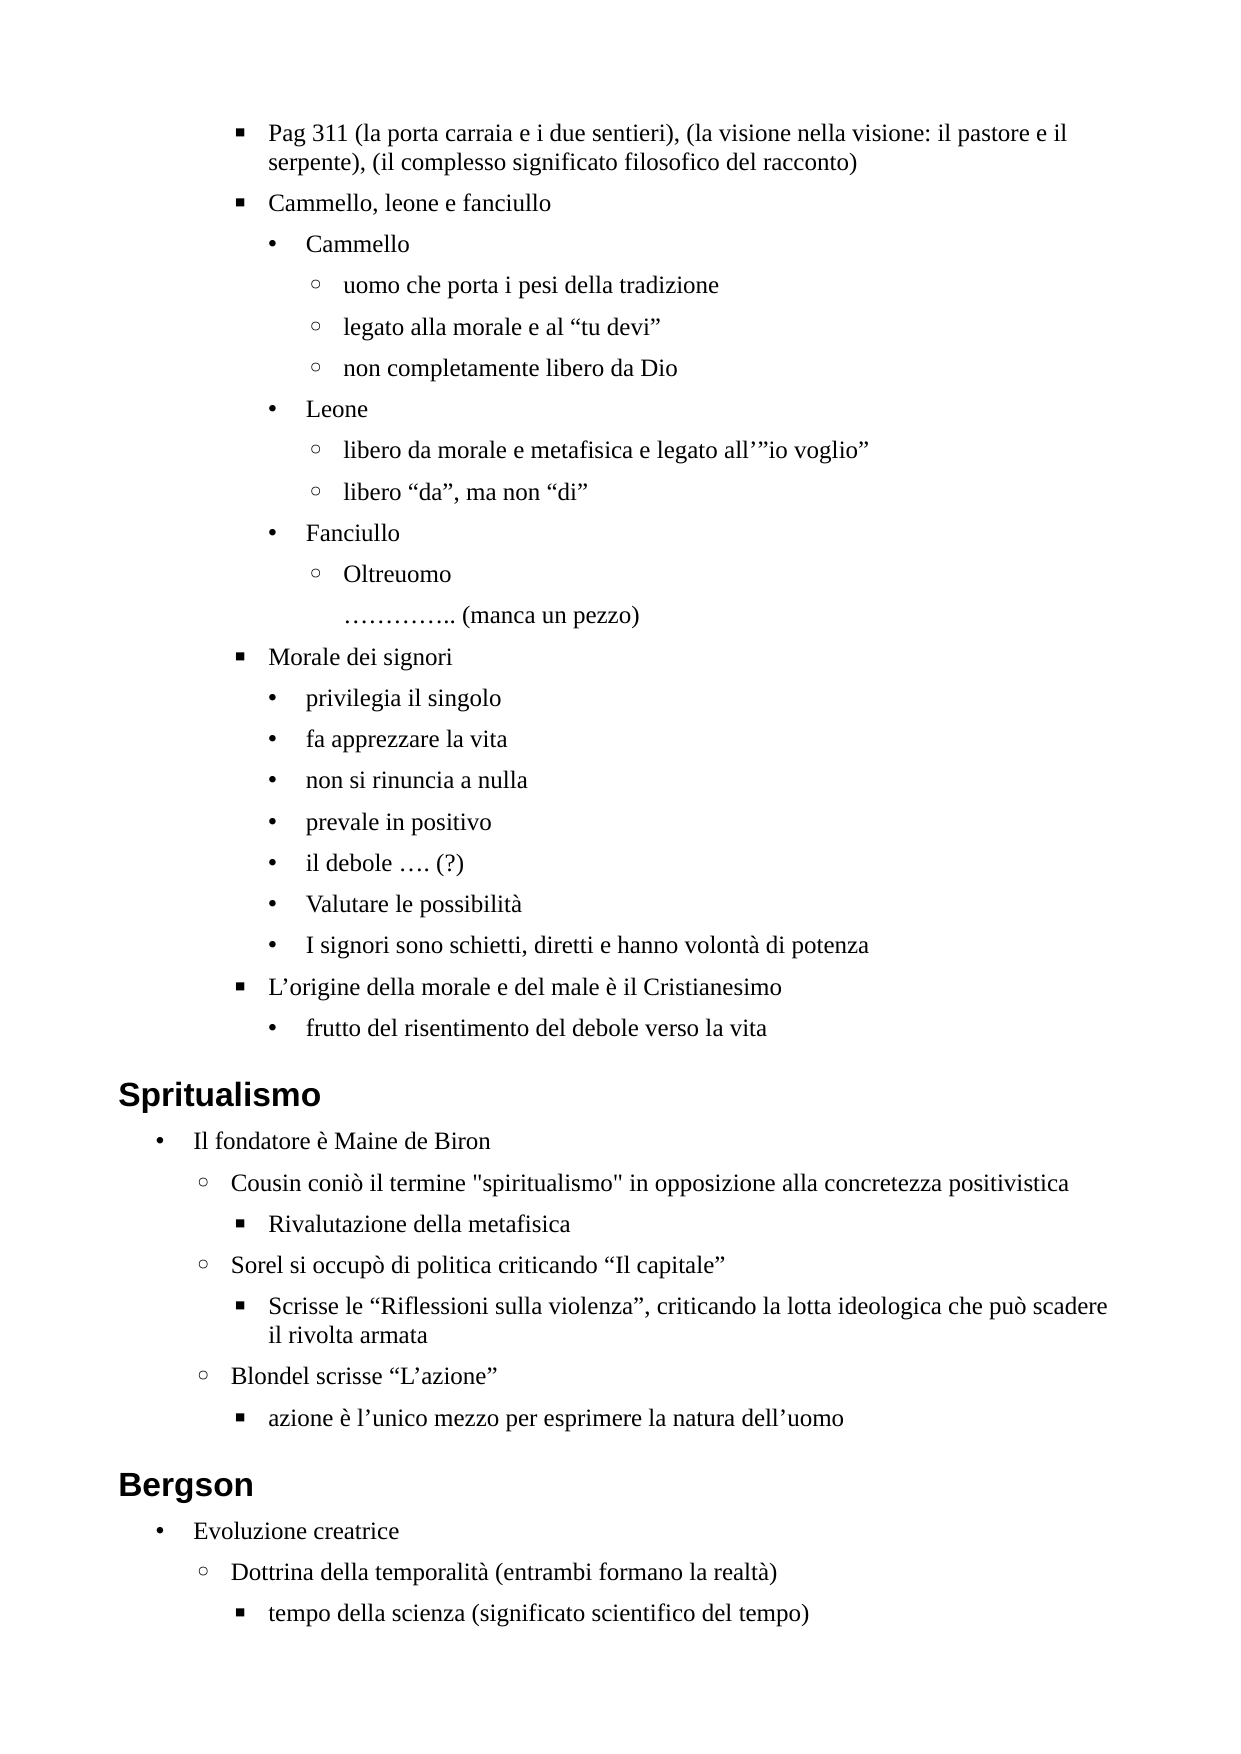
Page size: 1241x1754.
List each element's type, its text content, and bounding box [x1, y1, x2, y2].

list uomo che porta i pesi della tradizione [306, 271, 1122, 299]
list Cammello [268, 229, 1122, 258]
list libero da morale e metafisica e legato all’”io voglio” [306, 436, 1122, 464]
list Scrisse le “Riflessioni sulla violenza”, criticando la lotta ideologica che può scadere il rivolta armata [231, 1291, 1122, 1349]
list prevale in positivo [268, 807, 1122, 836]
list Cousin coniò il termine "spiritualismo" in opposizione alla concretezza positivistica [193, 1168, 1122, 1196]
list Evoluzione creatrice [156, 1516, 1122, 1544]
list frutto del risentimento del debole verso la vita [268, 1013, 1122, 1042]
list Sorel si occupò di politica criticando “Il capitale” [193, 1250, 1122, 1279]
list Dottrina della temporalità (entrambi formano la realtà) [193, 1557, 1122, 1586]
list Leone [268, 394, 1122, 423]
list azione è l’unico mezzo per esprimere la natura dell’uomo [231, 1403, 1122, 1431]
list I signori sono schietti, diretti e hanno volontà di potenza [268, 931, 1122, 959]
list non si rinuncia a nulla [268, 766, 1122, 794]
list fa apprezzare la vita [268, 724, 1122, 753]
list tempo della scienza (significato scientifico del tempo) [231, 1598, 1122, 1627]
list Blondel scrisse “L’azione” [193, 1361, 1122, 1390]
list ………….. (manca un pezzo) [306, 601, 1122, 629]
list Morale dei signori [231, 642, 1122, 671]
list non completamente libero da Dio [306, 353, 1122, 382]
list L’origine della morale e del male è il Cristianesimo [231, 972, 1122, 1001]
list Rivalutazione della metafisica [231, 1209, 1122, 1238]
list Oltreuomo [306, 559, 1122, 588]
list libero “da”, ma non “di” [306, 477, 1122, 506]
list Cammello, leone e fanciullo [231, 188, 1122, 217]
list Il fondatore è Maine de Biron [156, 1126, 1122, 1155]
list Fanciullo [268, 518, 1122, 547]
list legato alla morale e al “tu devi” [306, 312, 1122, 341]
list il debole …. (?) [268, 848, 1122, 877]
subtitle Spritualismo [118, 1075, 1122, 1114]
list Pag 311 (la porta carraia e i due sentieri), (la visione nella visione: il pastore e il serpente), (il complesso significato filosofico del racconto) [231, 118, 1122, 176]
subtitle Bergson [118, 1465, 1122, 1503]
list privilegia il singolo [268, 683, 1122, 712]
list Valutare le possibilità [268, 889, 1122, 918]
